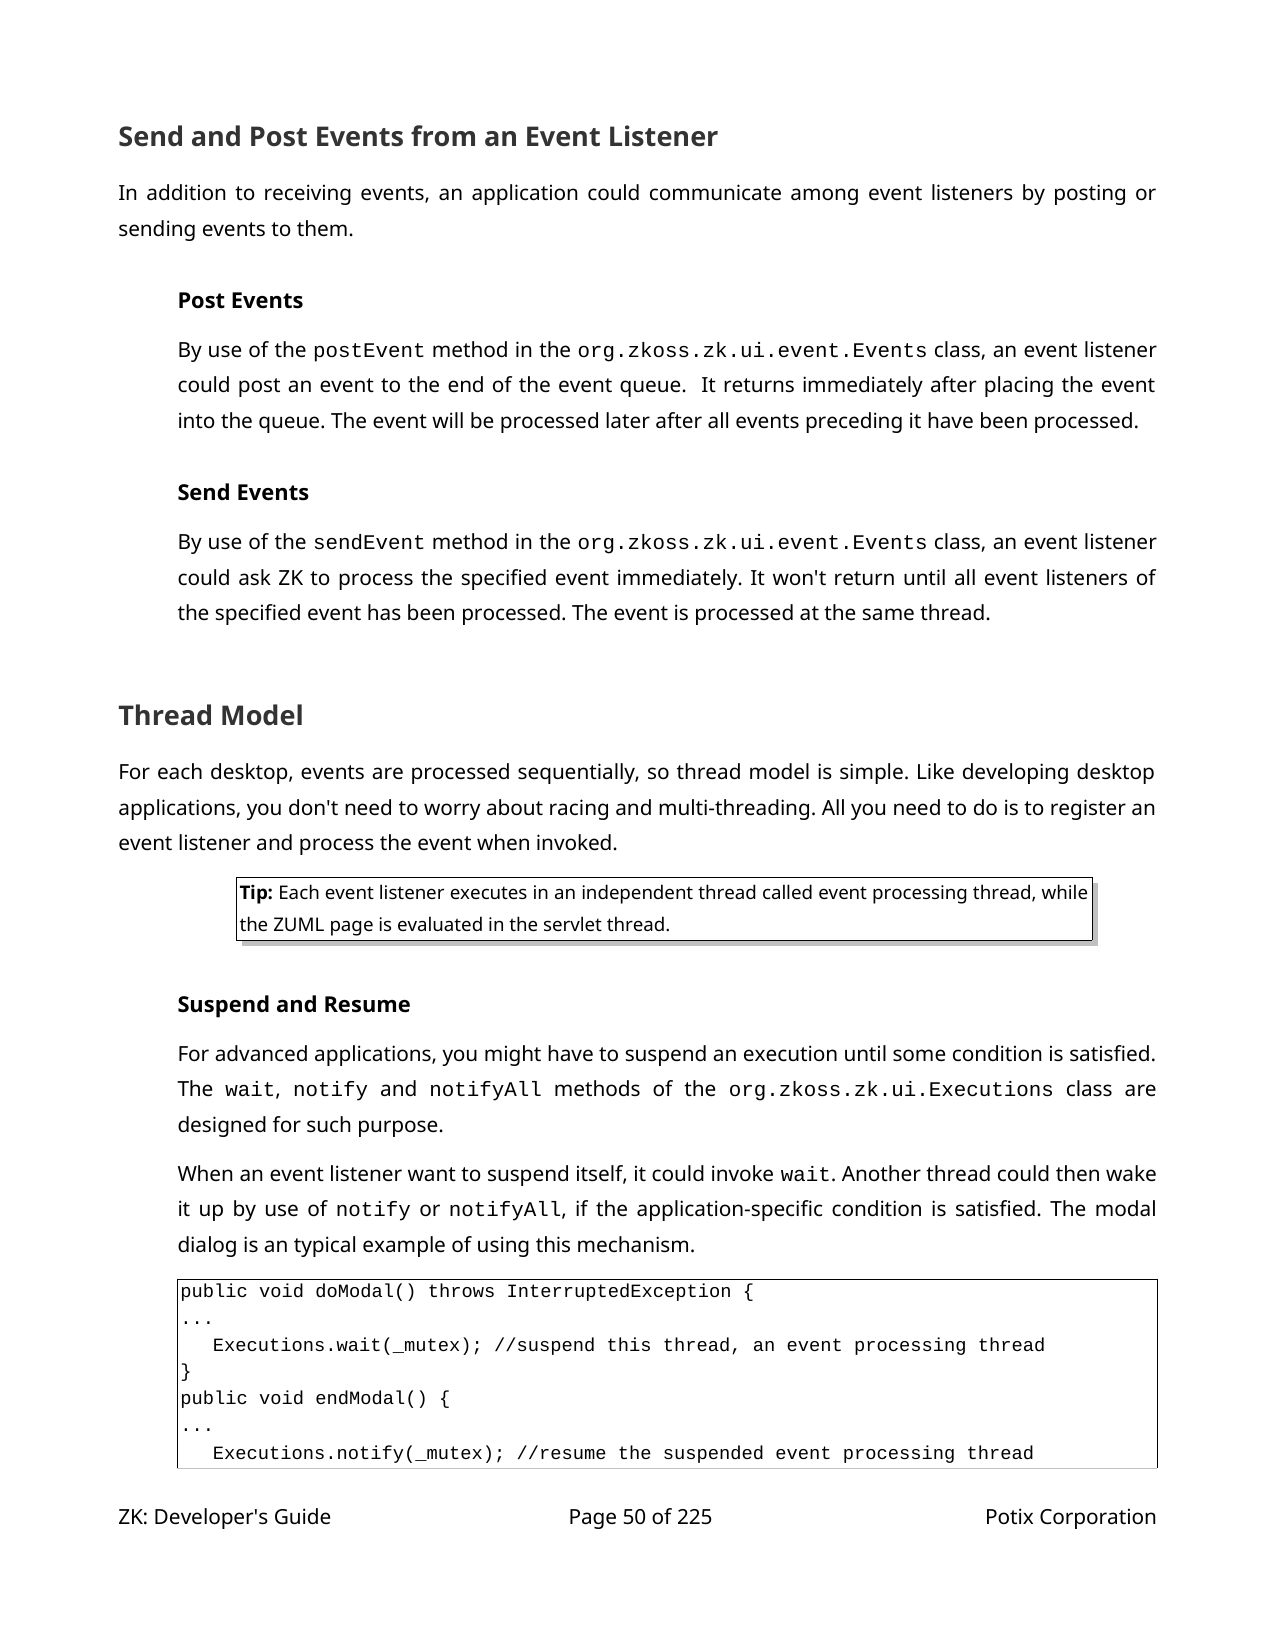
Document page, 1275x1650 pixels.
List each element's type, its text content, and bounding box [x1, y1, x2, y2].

subtitle Suspend and Resume [177, 988, 1157, 1018]
text For advanced applications, you might have to suspend an execution until some condition is satisfied. The wait, notify and notifyAll methods of the org.zkoss.zk.ui.Executions class are designed for such purpose. [177, 1039, 1157, 1138]
text When an event listener want to suspend itself, it could invoke wait. Another thread could then wake it up by use of notify or notifyAll, if the application-specific condition is satisfied. The modal dialog is an typical example of using this mechanism. [177, 1159, 1157, 1258]
text Tip: Each event listener executes in an independent thread called event processing thread, while the ZUML page is evaluated in the servlet thread. [237, 878, 1092, 940]
text public void doModal() throws InterruptedException { [178, 1280, 1157, 1303]
text ... [178, 1413, 1157, 1438]
subtitle Send and Post Events from an Event Listener [118, 118, 1157, 155]
text Executions.notify(_mutex); //resume the suspended event processing thread [178, 1441, 1157, 1468]
text In addition to receiving events, an application could communicate among event listeners by posting or sending events to them. [118, 178, 1157, 242]
text For each desktop, events are processed sequentially, so thread model is simple. Like developing desktop applications, you don't need to worry about racing and multi-threading. All you need to do is to register an event listener and process the event when invoked. [118, 757, 1157, 856]
text By use of the postEvent method in the org.zkoss.zk.ui.event.Events class, an event listener could post an event to the end of the event queue. It returns immediately after placing the event into the queue. The event will be processed later after all events preceding it have been processed. [177, 335, 1157, 434]
subtitle Post Events [177, 284, 1157, 314]
subtitle Send Events [177, 477, 1157, 507]
subtitle Thread Model [118, 697, 1157, 734]
text By use of the sendEvent method in the org.zkoss.zk.ui.event.Events class, an event listener could ask ZK to process the specified event immediately. It won't return until all event listeners of the specified event has been processed. The event is processed at the same thread. [177, 527, 1157, 626]
text public void endModal() { [178, 1386, 1157, 1410]
text ... Executions.wait(_mutex); //suspend this thread, an event processing thread } [178, 1306, 1157, 1383]
